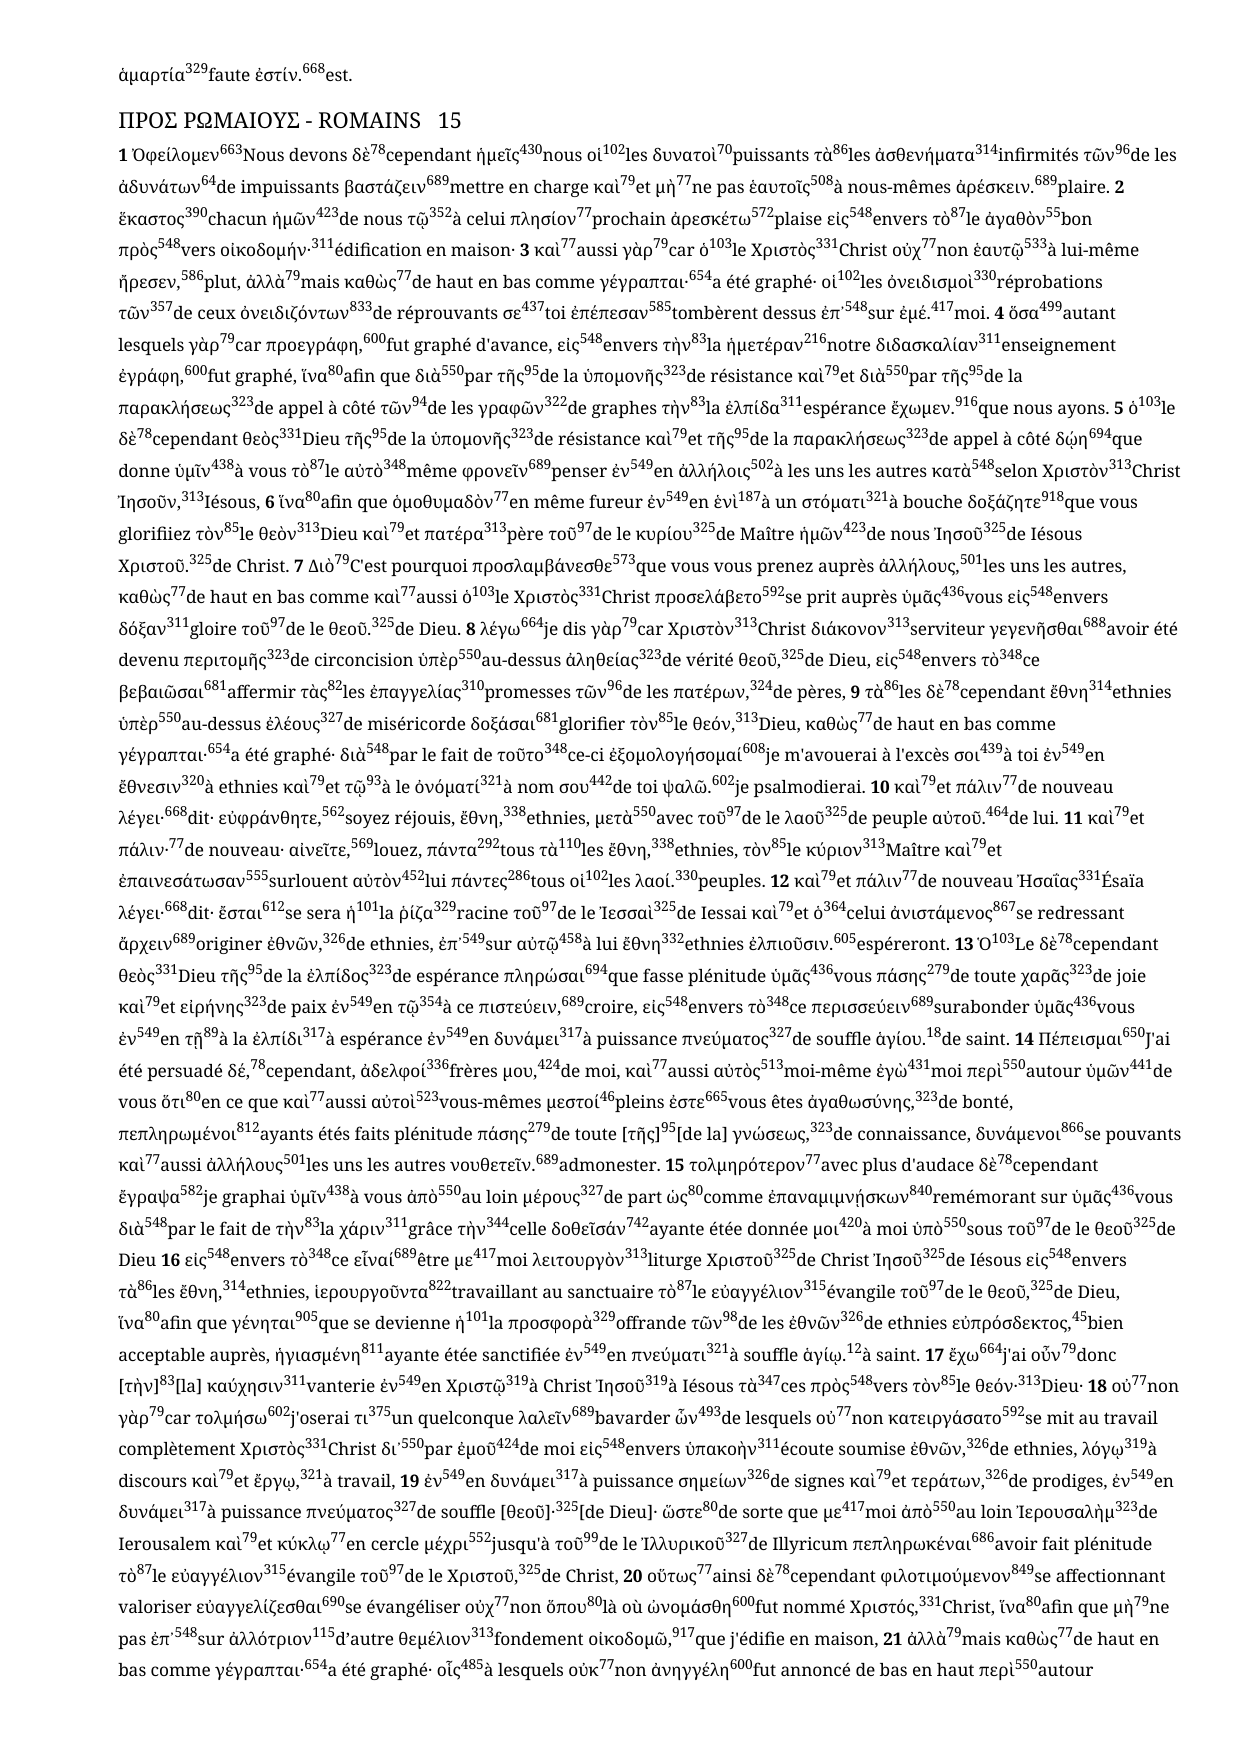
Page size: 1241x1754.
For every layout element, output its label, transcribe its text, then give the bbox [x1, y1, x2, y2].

text ΠΡΟΣ ΡΩΜΑΙΟΥΣ - ROMAINS 15 [118, 105, 1181, 135]
text 1 Ὀφείλομεν663Nous devons δὲ78cependant ἡμεῖς430nous οἱ102les δυνατοὶ70puissants τὰ86les ἀσθενήματα314infirmités τῶν96de les ἀδυνάτων64de impuissants βαστάζειν689mettre en charge καὶ79et μὴ77ne pas ἑαυτοῖς508à nous-mêmes ἀρέσκειν.689plaire. 2 ἕκαστος390chacun ἡμῶν423de nous τῷ352à celui πλησίον77prochain ἀρεσκέτω572plaise εἰς548envers τὸ87le ἀγαθὸν55bon πρὸς548vers οἰκοδομήν·311édification en maison· 3 καὶ77aussi γὰρ79car ὁ103le Χριστὸς331Christ οὐχ77non ἑαυτῷ533à lui-même ἤρεσεν,586plut, ἀλλὰ79mais καθὼς77de haut en bas comme γέγραπται·654a été graphé· οἱ102les ὀνειδισμοὶ330réprobations τῶν357de ceux ὀνειδιζόντων833de réprouvants σε437toi ἐπέπεσαν585tombèrent dessus ἐπ᾽548sur ἐμέ.417moi. 4 ὅσα499autant lesquels γὰρ79car προεγράφη,600fut graphé d'avance, εἰς548envers τὴν83la ἡμετέραν216notre διδασκαλίαν311enseignement ἐγράφη,600fut graphé, ἵνα80afin que διὰ550par τῆς95de la ὑπομονῆς323de résistance καὶ79et διὰ550par τῆς95de la παρακλήσεως323de appel à côté τῶν94de les γραφῶν322de graphes τὴν83la ἐλπίδα311espérance ἔχωμεν.916que nous ayons. 5 ὁ103le δὲ78cependant θεὸς331Dieu τῆς95de la ὑπομονῆς323de résistance καὶ79et τῆς95de la παρακλήσεως323de appel à côté δῴη694que donne ὑμῖν438à vous τὸ87le αὐτὸ348même φρονεῖν689penser ἐν549en ἀλλήλοις502à les uns les autres κατὰ548selon Χριστὸν313Christ Ἰησοῦν,313Iésous, 6 ἵνα80afin que ὁμοθυμαδὸν77en même fureur ἐν549en ἑνὶ187à un στόματι321à bouche δοξάζητε918que vous glorifiiez τὸν85le θεὸν313Dieu καὶ79et πατέρα313père τοῦ97de le κυρίου325de Maître ἡμῶν423de nous Ἰησοῦ325de Iésous Χριστοῦ.325de Christ. 7 Διὸ79C'est pourquoi προσλαμβάνεσθε573que vous vous prenez auprès ἀλλήλους,501les uns les autres, καθὼς77de haut en bas comme καὶ77aussi ὁ103le Χριστὸς331Christ προσελάβετο592se prit auprès ὑμᾶς436vous εἰς548envers δόξαν311gloire τοῦ97de le θεοῦ.325de Dieu. 8 λέγω664je dis γὰρ79car Χριστὸν313Christ διάκονον313serviteur γεγενῆσθαι688avoir été devenu περιτομῆς323de circoncision ὑπὲρ550au-dessus ἀληθείας323de vérité θεοῦ,325de Dieu, εἰς548envers τὸ348ce βεβαιῶσαι681affermir τὰς82les ἐπαγγελίας310promesses τῶν96de les πατέρων,324de pères, 9 τὰ86les δὲ78cependant ἔθνη314ethnies ὑπὲρ550au-dessus ἐλέους327de miséricorde δοξάσαι681glorifier τὸν85le θεόν,313Dieu, καθὼς77de haut en bas comme γέγραπται·654a été graphé· διὰ548par le fait de τοῦτο348ce-ci ἐξομολογήσομαί608je m'avouerai à l'excès σοι439à toi ἐν549en ἔθνεσιν320à ethnies καὶ79et τῷ93à le ὀνόματί321à nom σου442de toi ψαλῶ.602je psalmodierai. 10 καὶ79et πάλιν77de nouveau λέγει·668dit· εὐφράνθητε,562soyez réjouis, ἔθνη,338ethnies, μετὰ550avec τοῦ97de le λαοῦ325de peuple αὐτοῦ.464de lui. 11 καὶ79et πάλιν·77de nouveau· αἰνεῖτε,569louez, πάντα292tous τὰ110les ἔθνη,338ethnies, τὸν85le κύριον313Maître καὶ79et ἐπαινεσάτωσαν555surlouent αὐτὸν452lui πάντες286tous οἱ102les λαοί.330peuples. 12 καὶ79et πάλιν77de nouveau Ἠσαΐας331Ésaïa λέγει·668dit· ἔσται612se sera ἡ101la ῥίζα329racine τοῦ97de le Ἰεσσαὶ325de Iessai καὶ79et ὁ364celui ἀνιστάμενος867se redressant ἄρχειν689originer ἐθνῶν,326de ethnies, ἐπ᾽549sur αὐτῷ458à lui ἔθνη332ethnies ἐλπιοῦσιν.605espéreront. 13 Ὁ103Le δὲ78cependant θεὸς331Dieu τῆς95de la ἐλπίδος323de espérance πληρώσαι694que fasse plénitude ὑμᾶς436vous πάσης279de toute χαρᾶς323de joie καὶ79et εἰρήνης323de paix ἐν549en τῷ354à ce πιστεύειν,689croire, εἰς548envers τὸ348ce περισσεύειν689surabonder ὑμᾶς436vous ἐν549en τῇ89à la ἐλπίδι317à espérance ἐν549en δυνάμει317à puissance πνεύματος327de souffle ἁγίου.18de saint. 14 Πέπεισμαι650J'ai été persuadé δέ,78cependant, ἀδελφοί336frères μου,424de moi, καὶ77aussi αὐτὸς513moi-même ἐγὼ431moi περὶ550autour ὑμῶν441de vous ὅτι80en ce que καὶ77aussi αὐτοὶ523vous-mêmes μεστοί46pleins ἐστε665vous êtes ἀγαθωσύνης,323de bonté, πεπληρωμένοι812ayants étés faits plénitude πάσης279de toute [τῆς]95[de la] γνώσεως,323de connaissance, δυνάμενοι866se pouvants καὶ77aussi ἀλλήλους501les uns les autres νουθετεῖν.689admonester. 15 τολμηρότερον77avec plus d'audace δὲ78cependant ἔγραψα582je graphai ὑμῖν438à vous ἀπὸ550au loin μέρους327de part ὡς80comme ἐπαναμιμνῄσκων840remémorant sur ὑμᾶς436vous διὰ548par le fait de τὴν83la χάριν311grâce τὴν344celle δοθεῖσάν742ayante étée donnée μοι420à moi ὑπὸ550sous τοῦ97de le θεοῦ325de Dieu 16 εἰς548envers τὸ348ce εἶναί689être με417moi λειτουργὸν313liturge Χριστοῦ325de Christ Ἰησοῦ325de Iésous εἰς548envers τὰ86les ἔθνη,314ethnies, ἱερουργοῦντα822travaillant au sanctuaire τὸ87le εὐαγγέλιον315évangile τοῦ97de le θεοῦ,325de Dieu, ἵνα80afin que γένηται905que se devienne ἡ101la προσφορὰ329offrande τῶν98de les ἐθνῶν326de ethnies εὐπρόσδεκτος,45bien acceptable auprès, ἡγιασμένη811ayante étée sanctifiée ἐν549en πνεύματι321à souffle ἁγίῳ.12à saint. 17 ἔχω664j'ai οὖν79donc [τὴν]83[la] καύχησιν311vanterie ἐν549en Χριστῷ319à Christ Ἰησοῦ319à Iésous τὰ347ces πρὸς548vers τὸν85le θεόν·313Dieu· 18 οὐ77non γὰρ79car τολμήσω602j'oserai τι375un quelconque λαλεῖν689bavarder ὧν493de lesquels οὐ77non κατειργάσατο592se mit au travail complètement Χριστὸς331Christ δι᾽550par ἐμοῦ424de moi εἰς548envers ὑπακοὴν311écoute soumise ἐθνῶν,326de ethnies, λόγῳ319à discours καὶ79et ἔργῳ,321à travail, 19 ἐν549en δυνάμει317à puissance σημείων326de signes καὶ79et τεράτων,326de prodiges, ἐν549en δυνάμει317à puissance πνεύματος327de souffle [θεοῦ]·325[de Dieu]· ὥστε80de sorte que με417moi ἀπὸ550au loin Ἰερουσαλὴμ323de Ierousalem καὶ79et κύκλῳ77en cercle μέχρι552jusqu'à τοῦ99de le Ἰλλυρικοῦ327de Illyricum πεπληρωκέναι686avoir fait plénitude τὸ87le εὐαγγέλιον315évangile τοῦ97de le Χριστοῦ,325de Christ, 20 οὕτως77ainsi δὲ78cependant φιλοτιμούμενον849se affectionnant valoriser εὐαγγελίζεσθαι690se évangéliser οὐχ77non ὅπου80là où ὠνομάσθη600fut nommé Χριστός,331Christ, ἵνα80afin que μὴ79ne pas ἐπ᾽548sur ἀλλότριον115d’autre θεμέλιον313fondement οἰκοδομῶ,917que j'édifie en maison, 21 ἀλλὰ79mais καθὼς77de haut en bas comme γέγραπται·654a été graphé· οἷς485à lesquels οὐκ77non ἀνηγγέλη600fut annoncé de bas en haut περὶ550autour αὐτοῦ464de lui ὄψονται,611se verront, καὶ79et οἳ497lesquels οὐκ77non ἀκηκόασιν641ont écouté συνήσουσιν.605comprendront. 22 Διὸ79C'est pourquoi καὶ77aussi ἐνεκοπτόμην633j'étais incisé τὰ347ces πολλὰ374nombreux τοῦ360de ce ἐλθεῖν681venir πρὸς548vers ὑμᾶς·436vous· 23 νυνὶ77maintenant δὲ78cependant μηκέτι77ne pas plus τόπον313lieu ἔχων840ayant ἐν549en τοῖς92à les κλίμασιν320à climats τούτοις,145à ces-ci, ἐπιποθίαν311sur-désir δὲ78cependant ἔχων840ayant τοῦ360de ce ἐλθεῖν681venir πρὸς548vers ὑμᾶς436vous ἀπὸ550au loin πολλῶν282de nombreux ἐτῶν,326de ans, 24 ὡς80comme ἂν340le cas échéant πορεύωμαι923que je m'aille εἰς548envers τὴν83la Σπανίαν·311Espagne· ἐλπίζω664j'espère γὰρ79car διαπορευόμενος867se allant à travers θεάσασθαι682se contempler ὑμᾶς436vous καὶ79et ὑφ᾽550sous ὑμῶν441de vous προπεμφθῆναι683être mandé en avant ἐκεῖ77là ἐὰν80si le cas échéant ὑμῶν441de vous πρῶτον77premièrement ἀπὸ550au loin μέρους327de part ἐμπλησθῶ.907que je sois rempli dans. 25 Νυνὶ77Maintenant δὲ78cependant πορεύομαι670je me vais εἰς548envers Ἰερουσαλὴμ311Ierousalem διακονῶν840servant τοῖς90à les ἁγίοις.58à saints. 26 εὐδόκησαν585estimèrent en bien γὰρ79car Μακεδονία329Macédoine καὶ79et Ἀχαΐα329Achaïe κοινωνίαν311communion τινὰ267une quelconque ποιήσασθαι682se faire εἰς548envers τοὺς84les πτωχοὺς52pauvres τῶν96de les ἁγίων64de saints τῶν357de ceux ἐν549en Ἰερουσαλήμ.317à Ierousalem. 27 εὐδόκησαν585estimèrent en bien γὰρ79car καὶ79et ὀφειλέται330débiteurs εἰσὶν667sont αὐτῶν·463de eux· εἰ80si γὰρ79car τοῖς92à les πνευματικοῖς60à souffliques αὐτῶν463de eux ἐκοινώνησαν585communièrent τὰ104les ἔθνη,332ethnies, ὀφείλουσιν667doivent καὶ77aussi ἐν549en τοῖς92à les σαρκικοῖς60à charnels λειτουργῆσαι681faire liturgie αὐτοῖς.457à eux. 28 τοῦτο348ce-ci οὖν79donc ἐπιτελέσας721ayant achevé au-dessus καὶ79et σφραγισάμενος740se ayant scellé αὐτοῖς457à eux τὸν85le καρπὸν313fruit τοῦτον,138celui-ci, ἀπελεύσομαι608je m'éloignerai δι᾽550par ὑμῶν441de vous εἰς548envers Σπανίαν·311Espagne· 29 οἶδα638j'ai su δὲ78cependant ὅτι80en ce que ἐρχόμενος867se venant πρὸς548vers ὑμᾶς436vous ἐν549en πληρώματι321à plénitude εὐλογίας323de éloge Χριστοῦ325de Christ ἐλεύσομαι.608je me viendrai. 30 Παρακαλῶ664J'appelle à côté δὲ78cependant ὑμᾶς436vous [,933[, ἀδελφοί,]330frères,] διὰ550par τοῦ97de le κυρίου325de Maître ἡμῶν423de nous Ἰησοῦ325de Iésous Χριστοῦ325de Christ καὶ79et διὰ550par τῆς95de la ἀγάπης323de amour τοῦ99de le πνεύματος327de souffle συναγωνίσασθαί682se agoniser avec μοι420à moi ἐν549en ταῖς88à les προσευχαῖς316à prières ὑπὲρ550au-dessus ἐμοῦ424de moi πρὸς548vers τὸν85le θεόν,313Dieu, 31 ἵνα77afin que ῥυσθῶ907que je sois délivré ἀπὸ550au loin τῶν357de ceux ἀπειθούντων833de désobéissants ἐν549en τῇ89à la Ἰουδαίᾳ317à Ioudaia καὶ79et ἡ101la διακονία329service μου424de moi ἡ496celle εἰς548envers Ἰερουσαλὴμ311Ierousalem εὐπρόσδεκτος45bien acceptable auprès τοῖς90à les ἁγίοις58à saints γένηται,905que se devienne, 32 ἵνα80afin que ἐν549en χαρᾷ317à joie ἔλθω895que je vienne πρὸς548vers ὑμᾶς436vous διὰ550par θελήματος327de volonté θεοῦ325de Dieu συναναπαύσωμαι901que je me pause de bas en haut ensemble ὑμῖν.438à vous. 33 Ὁ103Le δὲ78cependant θεὸς331Dieu τῆς95de la εἰρήνης323de paix μετὰ550avec πάντων383de tous ὑμῶν,441de vous, ἀμήν.304amen. [118, 139, 1181, 1682]
